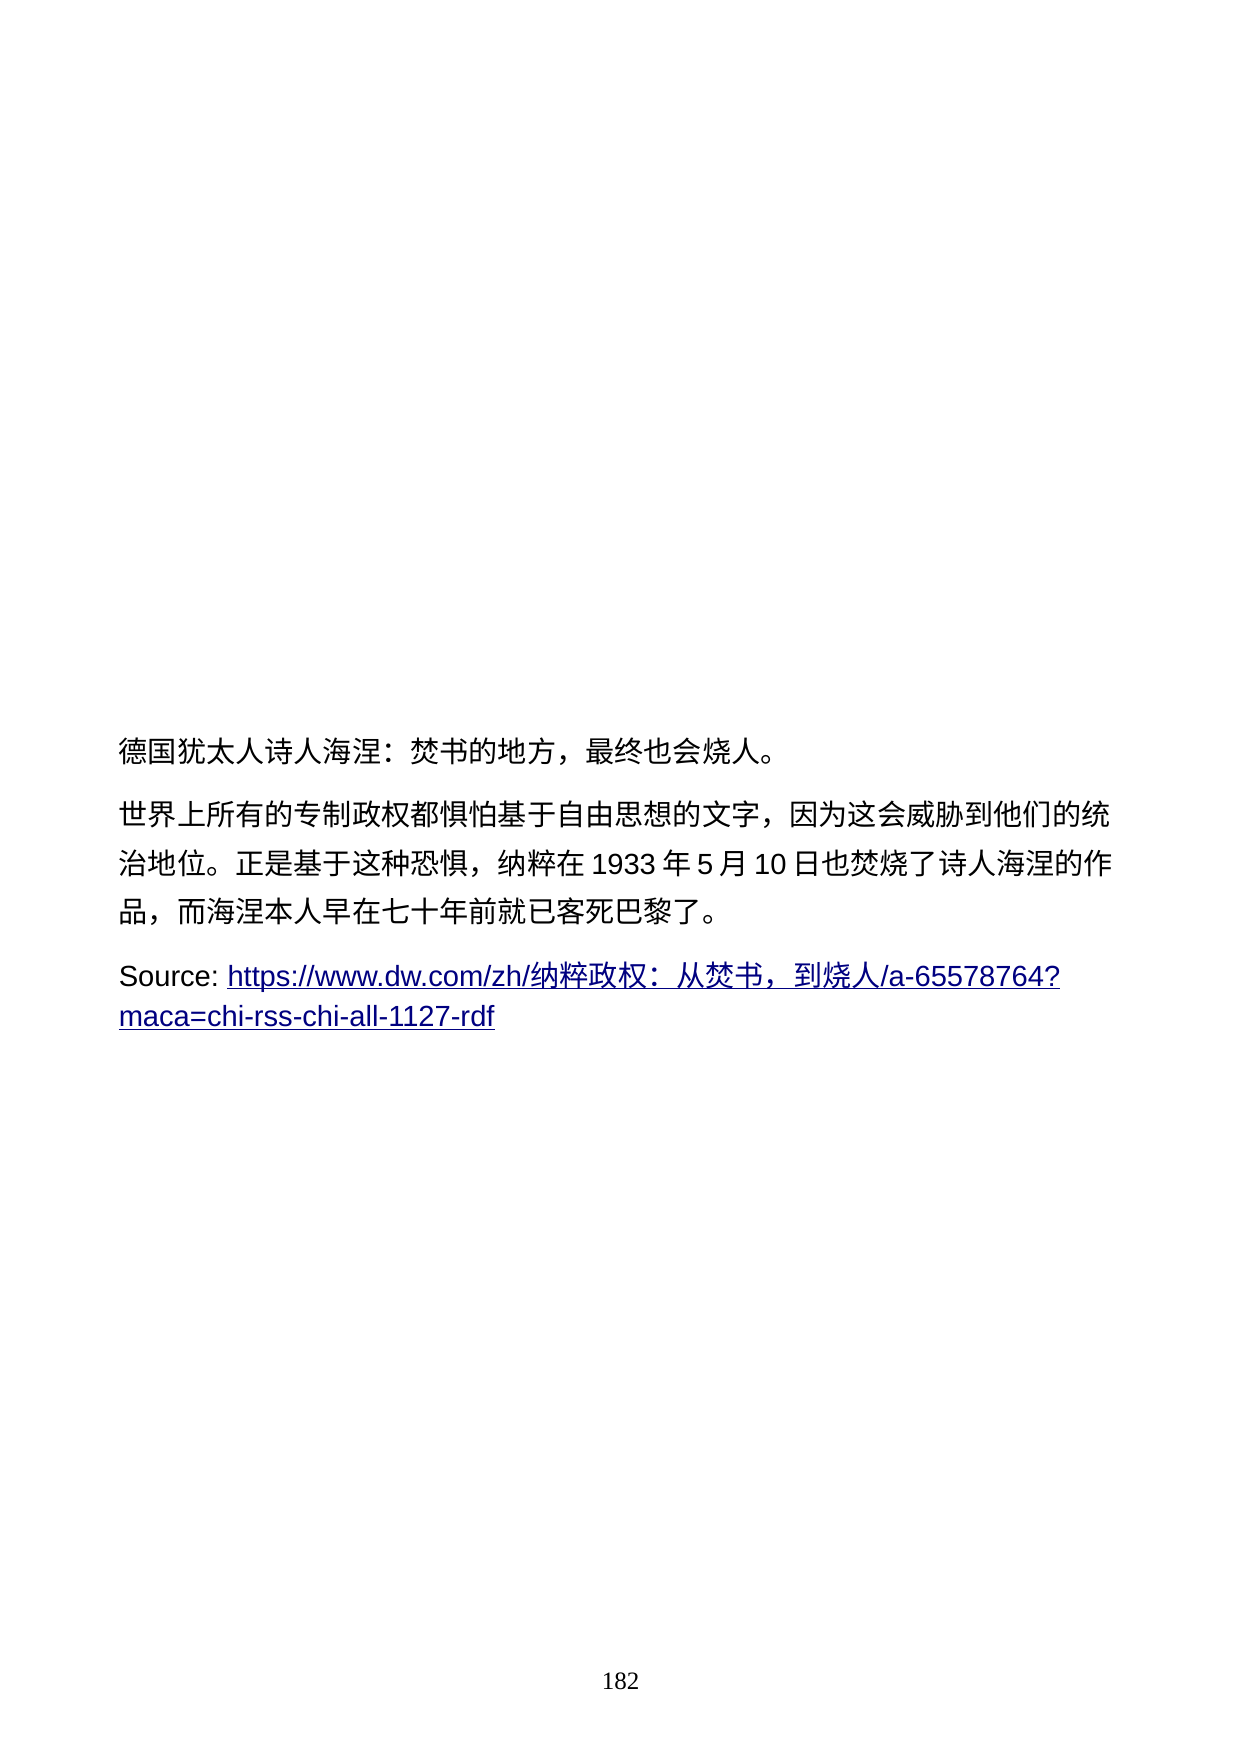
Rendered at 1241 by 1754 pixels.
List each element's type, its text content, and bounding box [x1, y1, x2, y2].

text 世界上所有的专制政权都惧怕基于自由思想的文字，因为这会威胁到他们的统治地位。正是基于这种恐惧，纳粹在1933年5月10日也焚烧了诗人海涅的作品，而海涅本人早在七十年前就已客死巴黎了。 [118, 792, 1122, 931]
text Source: https://www.dw.com/zh/纳粹政权：从焚书，到烧人/a-65578764?maca=chi-rss-chi-all-1127-rdf [118, 952, 1122, 1033]
text 德国犹太人诗人海涅：焚书的地方，最终也会烧人。 [118, 729, 1122, 771]
